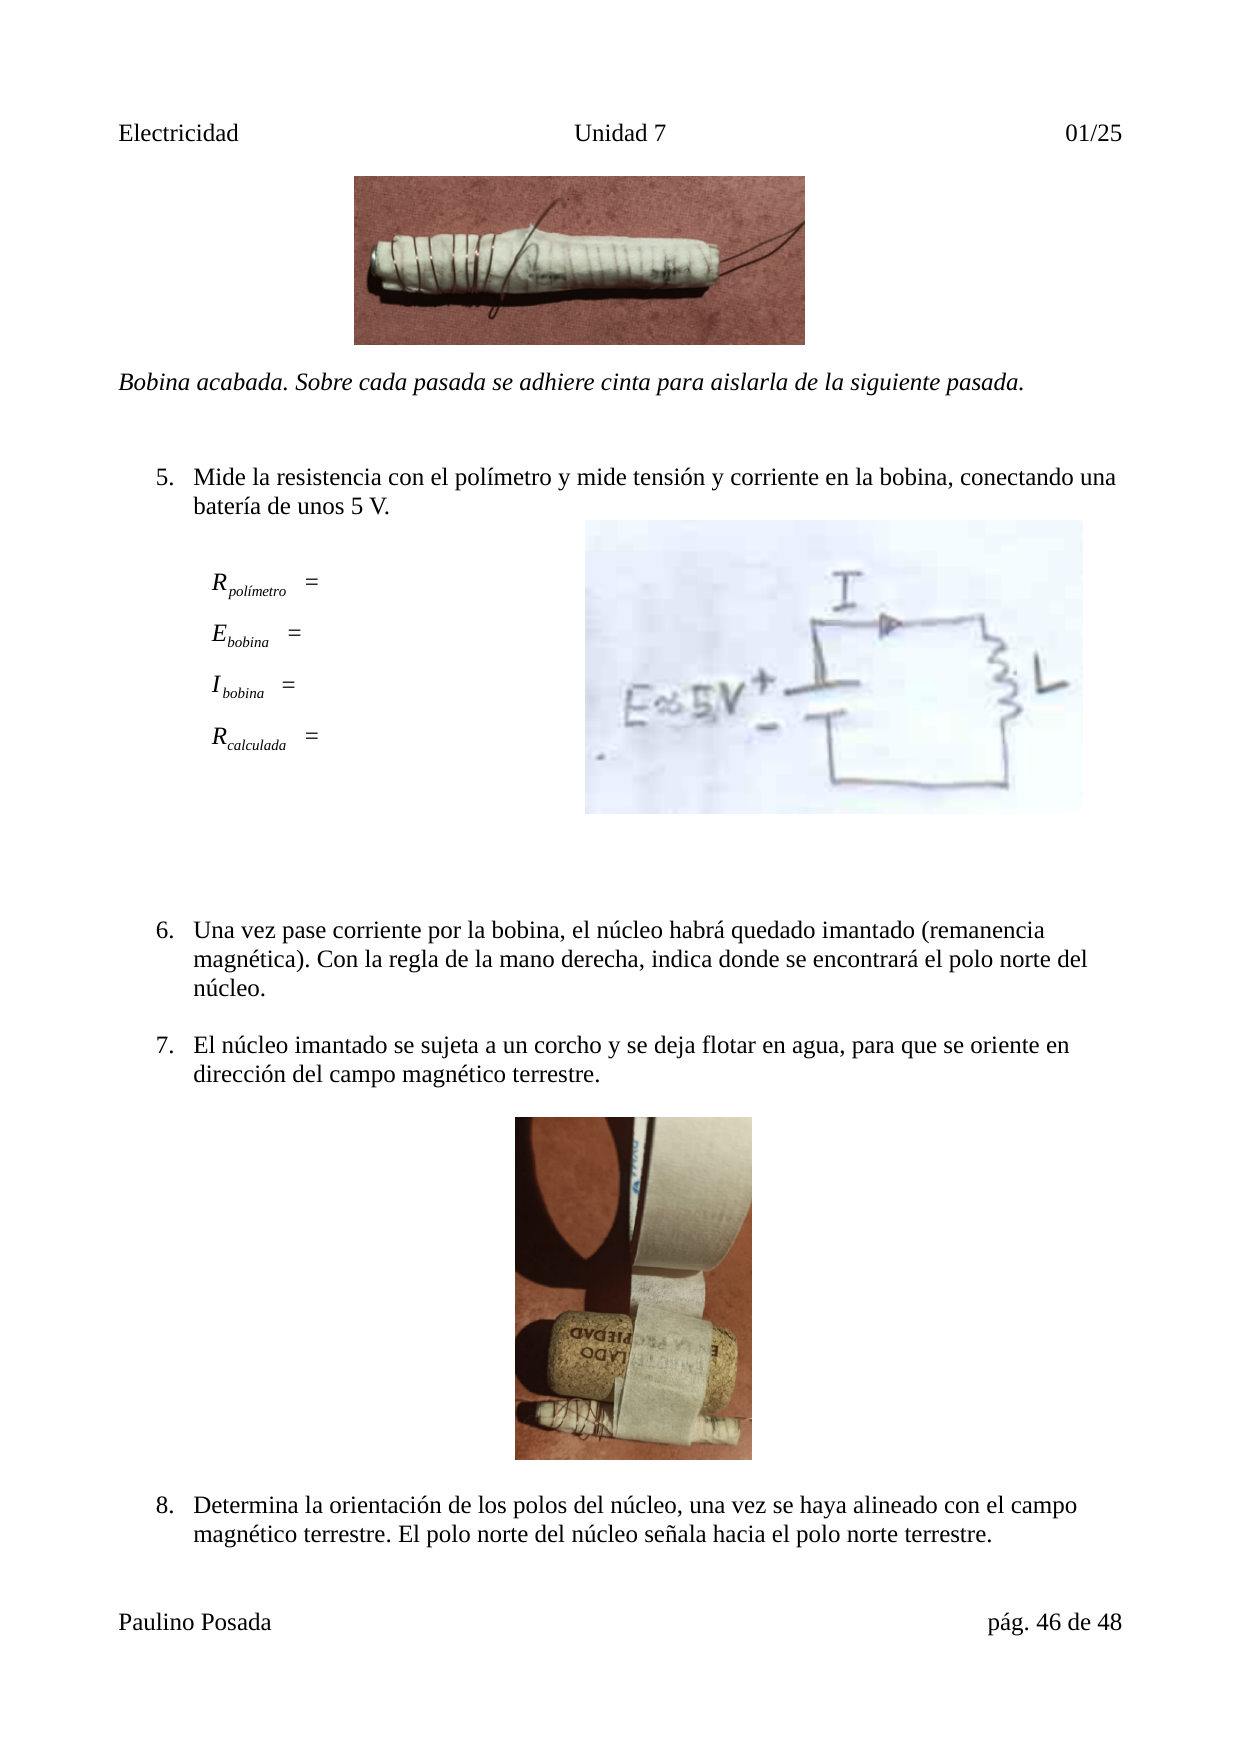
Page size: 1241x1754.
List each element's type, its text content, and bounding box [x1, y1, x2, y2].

text [1083, 670, 1122, 702]
text = [118, 618, 585, 651]
text [1083, 721, 1122, 754]
text = [118, 567, 585, 599]
list Mide la resistencia con el polímetro y mide tensión y corriente en la bobina, conectando una batería de unos 5 V. [156, 462, 1122, 519]
list Una vez pase corriente por la bobina, el núcleo habrá quedado imantado (remanencia magnética). Con la regla de la mano derecha, indica donde se encontrará el polo norte del núcleo. [156, 915, 1122, 1002]
text [1083, 567, 1122, 599]
picture [515, 1117, 752, 1460]
text [1083, 618, 1122, 651]
text Bobina acabada. Sobre cada pasada se adhiere cinta para aislarla de la siguiente pasada. [118, 367, 1122, 396]
picture [585, 520, 1083, 814]
text = [118, 721, 585, 754]
picture [354, 176, 805, 345]
list Determina la orientación de los polos del núcleo, una vez se haya alineado con el campo magnético terrestre. El polo norte del núcleo señala hacia el polo norte terrestre. [156, 1490, 1122, 1548]
list El núcleo imantado se sujeta a un corcho y se deja flotar en agua, para que se oriente en dirección del campo magnético terrestre. [156, 1030, 1122, 1088]
text = [118, 670, 585, 702]
